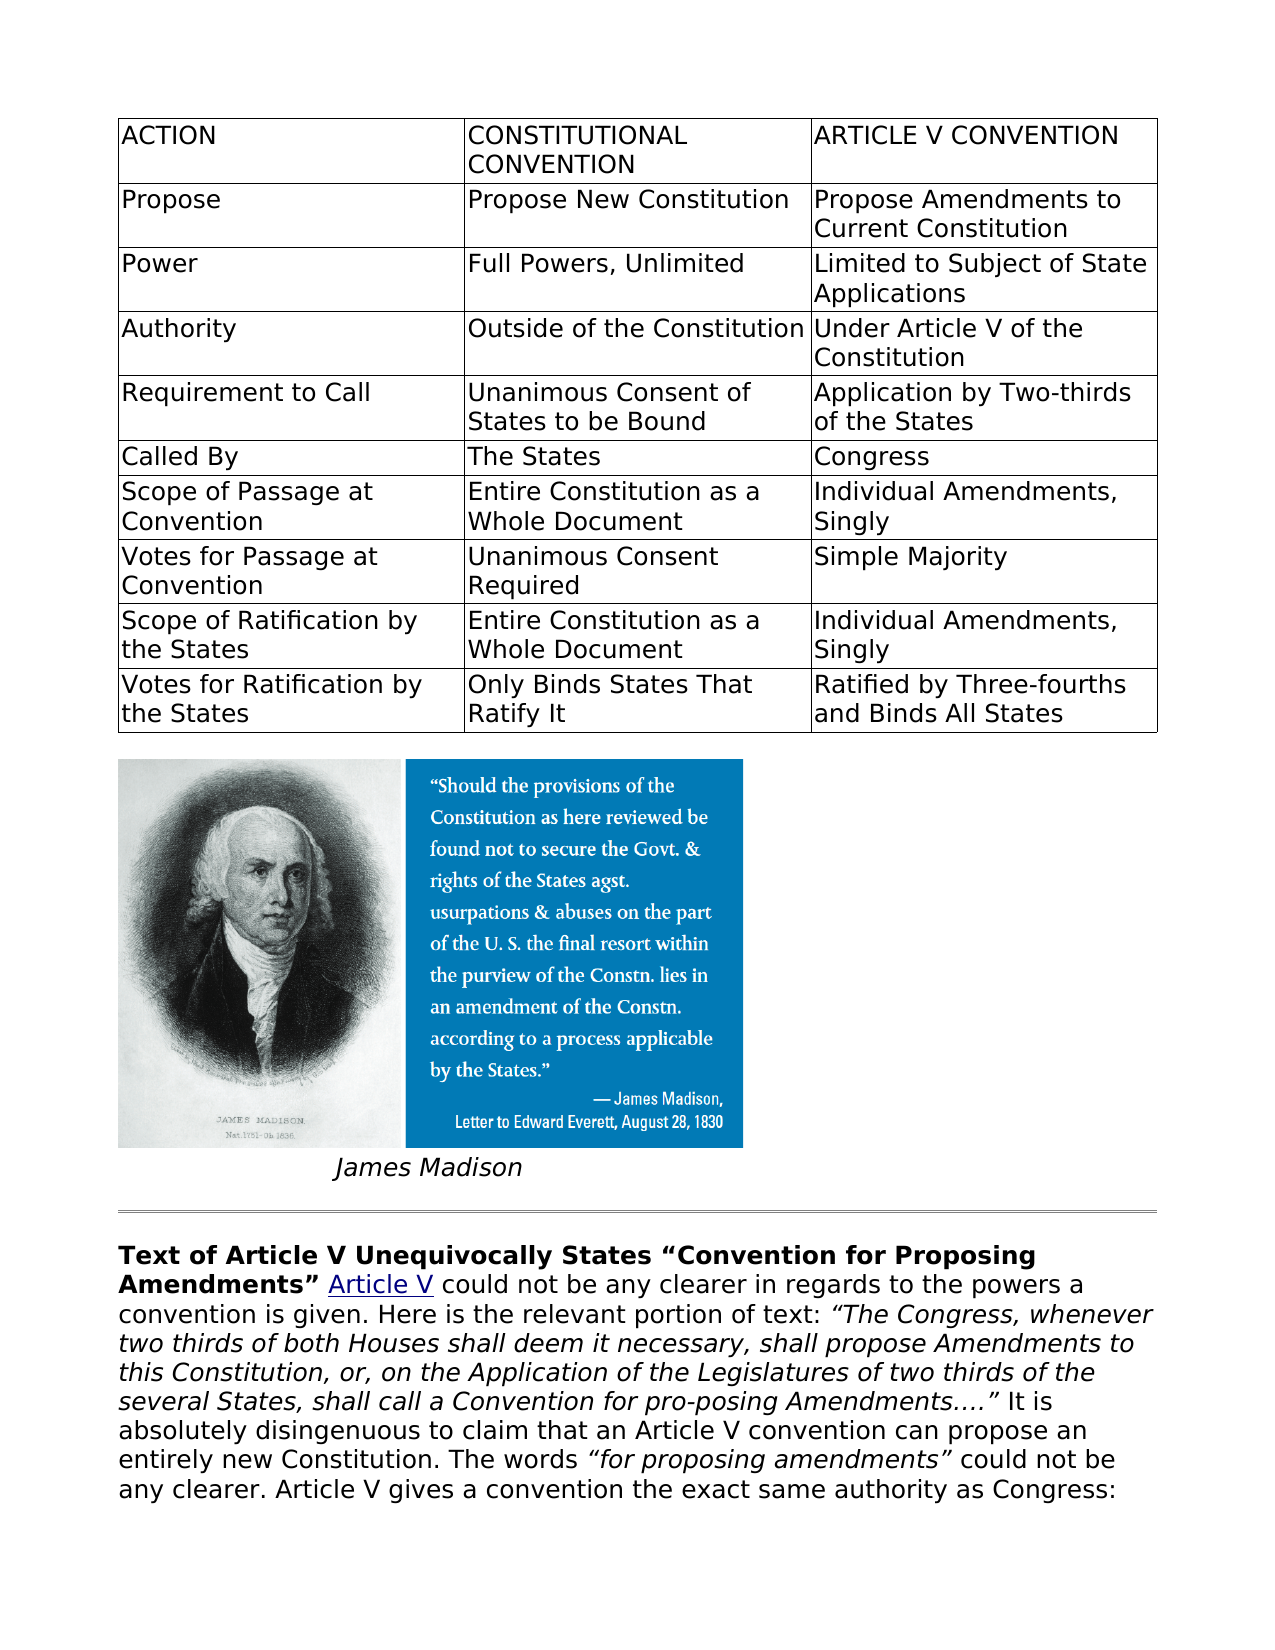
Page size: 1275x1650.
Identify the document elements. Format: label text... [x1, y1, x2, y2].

table_cell Votes for Passage at Convention [119, 540, 464, 603]
table_cell Limited to Subject of State Applications [812, 248, 1157, 311]
picture [571, 816, 577, 824]
table_cell Individual Amendments, Singly [812, 476, 1157, 539]
table_cell Power [119, 248, 464, 311]
picture [586, 1003, 590, 1013]
table_cell Scope of Passage at Convention [119, 476, 464, 539]
table_cell Scope of Ratification by the States [119, 604, 464, 667]
picture [440, 781, 446, 790]
picture [505, 846, 512, 855]
table_cell Unanimous Consent of States to be Bound [465, 376, 811, 439]
picture [609, 783, 614, 792]
picture [467, 814, 476, 823]
picture [669, 1004, 675, 1013]
table_cell Propose Amendments to Current Constitution [812, 184, 1157, 247]
table_cell Propose New Constitution [465, 184, 811, 247]
table_cell Full Powers, Unlimited [465, 248, 811, 311]
table_cell Requirement to Call [119, 376, 464, 439]
table_cell Individual Amendments, Singly [812, 604, 1157, 667]
picture [471, 841, 478, 855]
picture [588, 784, 593, 792]
table_cell The States [465, 441, 811, 474]
picture [704, 909, 710, 917]
table_cell Simple Majority [812, 540, 1157, 603]
table_cell Called By [119, 441, 464, 474]
table_cell Application by Two-thirds of the States [812, 376, 1157, 439]
picture [618, 1001, 622, 1012]
table_cell Unanimous Consent Required [465, 540, 811, 603]
picture [542, 1004, 549, 1013]
table_cell Entire Constitution as a Whole Document [465, 604, 811, 667]
picture [511, 872, 515, 887]
picture [593, 999, 600, 1013]
table_cell Only Binds States That Ratify It [465, 669, 811, 732]
picture [118, 759, 405, 1148]
picture [503, 973, 510, 981]
picture [718, 1116, 722, 1127]
table_cell CONSTITUTIONAL CONVENTION [465, 119, 811, 182]
picture [682, 935, 686, 950]
table_cell Authority [119, 312, 464, 375]
picture [510, 941, 516, 949]
picture [650, 816, 658, 822]
picture [662, 1003, 666, 1013]
text Text of Article V Unequivocally States “Convention for Proposing Amendments” Article V could not be any clearer in regards to the powers a convention is given. Here is the relevant portion of text: “The Congress, whenever two thirds of both Houses shall deem it necessary, shall propose Amendments to this Constitution, or, on the Application of the Legislatures of two thirds of the several States, shall call a Convention for pro-posing Amendments….” It is absolutely disingenuous to claim that an Article V convention can propose an entirely new Constitution. The words “for proposing amendments” could not be any clearer. Article V gives a convention the exact same authority as Congress: [118, 1242, 1157, 1504]
picture [520, 845, 524, 855]
table_cell Under Article V of the Constitution [812, 312, 1157, 375]
table_cell ARTICLE V CONVENTION [812, 119, 1157, 182]
table_cell Entire Constitution as a Whole Document [465, 476, 811, 539]
table_cell Outside of the Constitution [465, 312, 811, 375]
table_cell Votes for Ratification by the States [119, 669, 464, 732]
table_cell Propose [119, 184, 464, 247]
table_cell Congress [812, 441, 1157, 474]
picture [476, 815, 483, 824]
table_cell ACTION [119, 119, 464, 182]
picture [657, 941, 667, 949]
picture [572, 847, 577, 855]
text James Madison [118, 1148, 743, 1183]
table_cell Ratified by Three-fourths and Binds All States [812, 669, 1157, 732]
